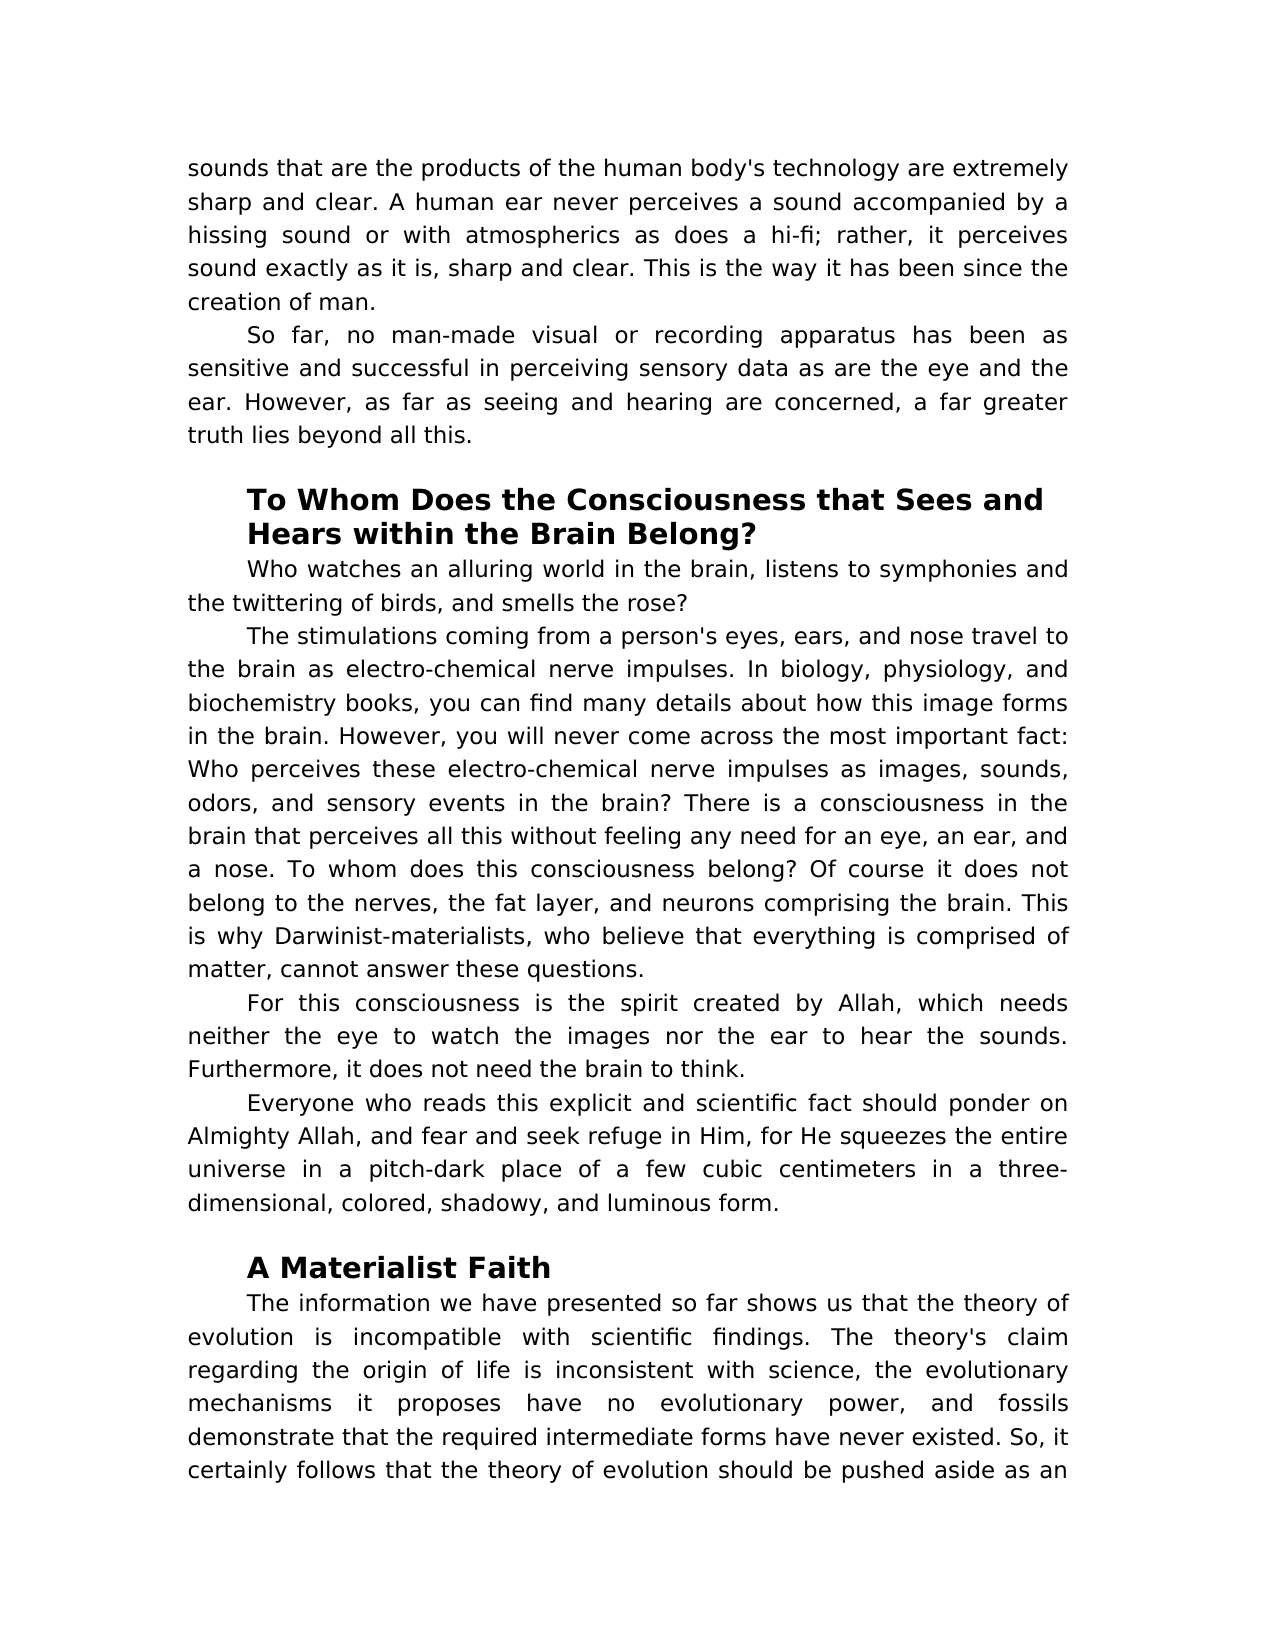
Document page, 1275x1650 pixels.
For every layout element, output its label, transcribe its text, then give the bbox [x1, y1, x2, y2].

text The stimulations coming from a person's eyes, ears, and nose travel to the brain as electro-chemical nerve impulses. In biology, physiology, and biochemistry books, you can find many details about how this image forms in the brain. However, you will never come across the most important fact: Who perceives these electro-chemical nerve impulses as images, sounds, odors, and sensory events in the brain? There is a consciousness in the brain that perceives all this without feeling any need for an eye, an ear, and a nose. To whom does this consciousness belong? Of course it does not belong to the nerves, the fat layer, and neurons comprising the brain. This is why Darwinist-materialists, who believe that everything is comprised of matter, cannot answer these questions. [187, 618, 1070, 984]
text For this consciousness is the spirit created by Allah, which needs neither the eye to watch the images nor the ear to hear the sounds. Furthermore, it does not need the brain to think. [187, 984, 1070, 1084]
text sounds that are the products of the human body's technology are extremely sharp and clear. A human ear never perceives a sound accompanied by a hissing sound or with atmospherics as does a hi-fi; rather, it perceives sound exactly as it is, sharp and clear. This is the way it has been since the creation of man. [187, 150, 1070, 317]
text Everyone who reads this explicit and scientific fact should ponder on Almighty Allah, and fear and seek refuge in Him, for He squeezes the entire universe in a pitch-dark place of a few cubic centimeters in a three-dimensional, colored, shadowy, and luminous form. [187, 1084, 1070, 1218]
text The information we have presented so far shows us that the theory of evolution is incompatible with scientific findings. The theory's claim regarding the origin of life is inconsistent with science, the evolutionary mechanisms it proposes have no evolutionary power, and fossils demonstrate that the required intermediate forms have never existed. So, it certainly follows that the theory of evolution should be pushed aside as an [187, 1285, 1070, 1485]
text Hears within the Brain Belong? [187, 517, 1070, 551]
text So far, no man-made visual or recording apparatus has been as sensitive and successful in perceiving sensory data as are the eye and the ear. However, as far as seeing and hearing are concerned, a far greater truth lies beyond all this. [187, 317, 1070, 450]
text A Materialist Faith [187, 1251, 1070, 1285]
text To Whom Does the Consciousness that Sees and [187, 483, 1070, 517]
text Who watches an alluring world in the brain, listens to symphonies and the twittering of birds, and smells the rose? [187, 551, 1070, 618]
